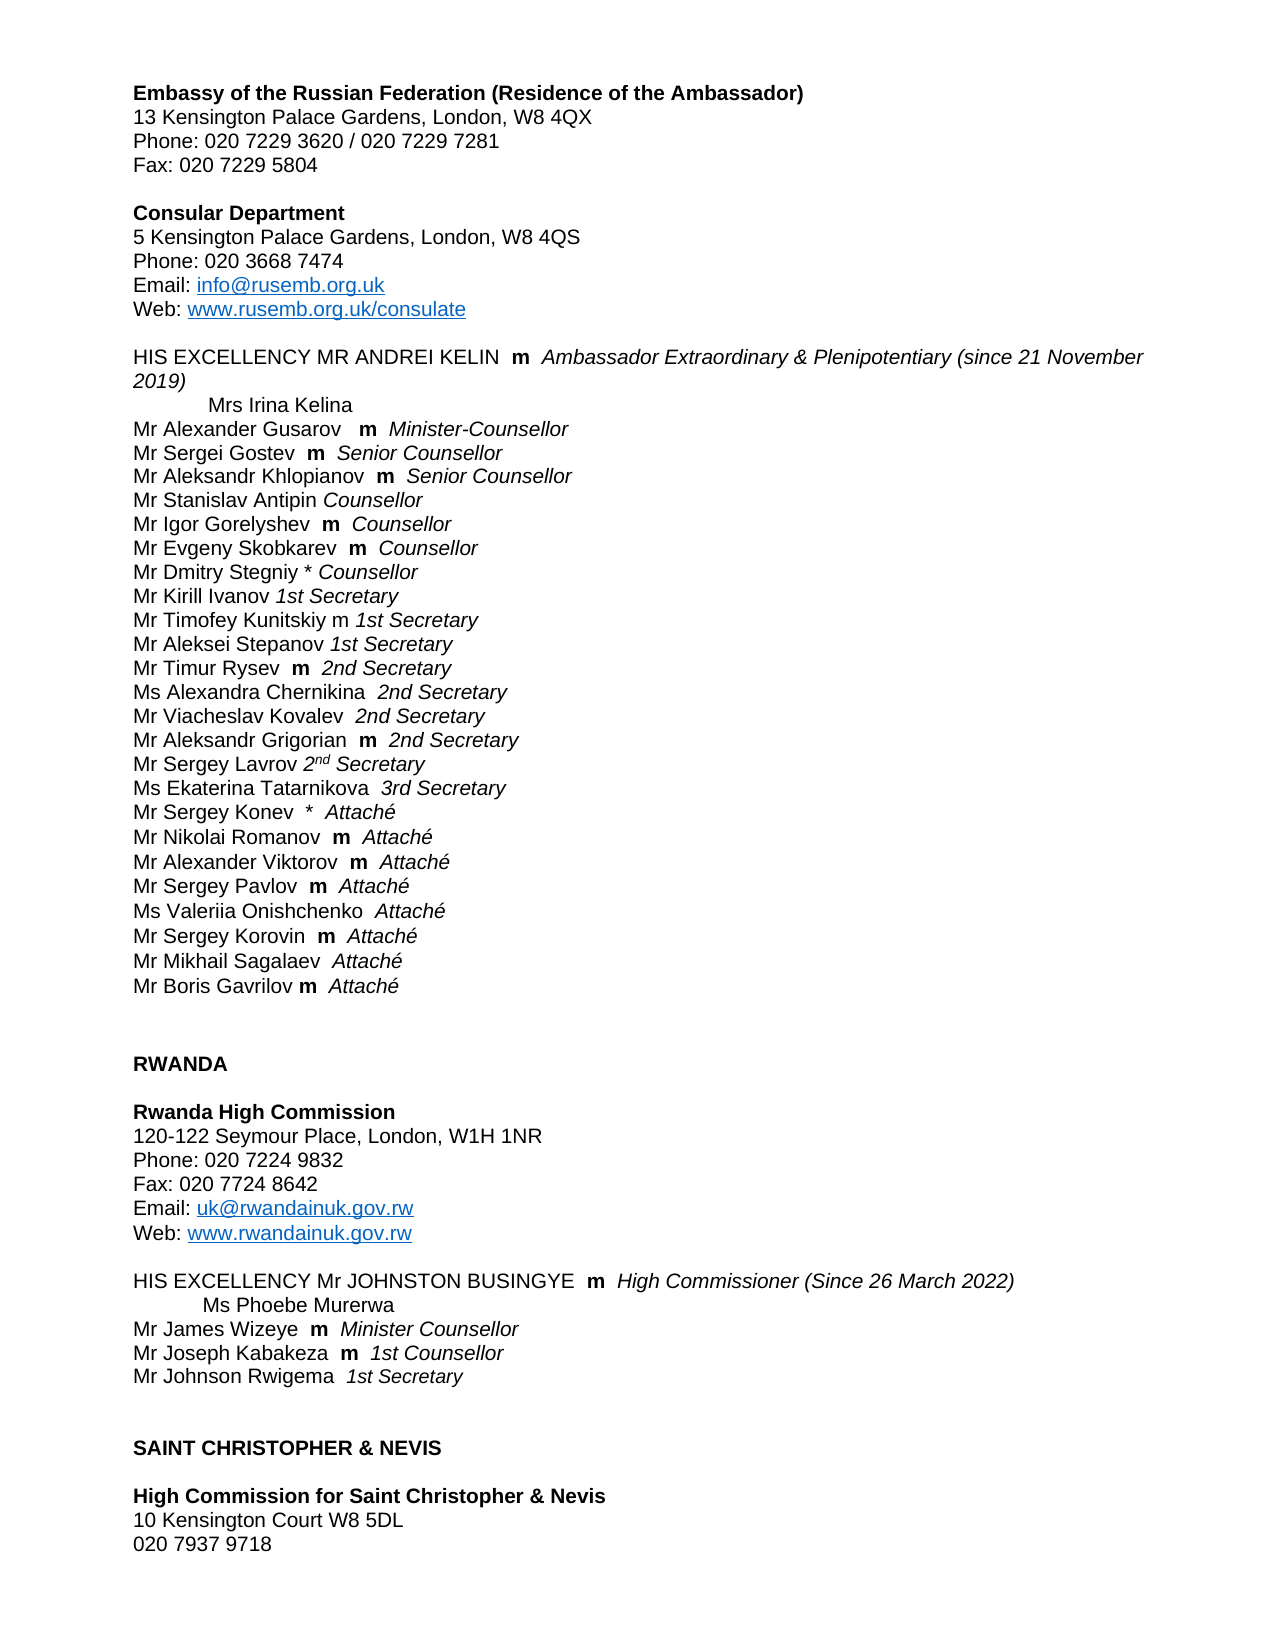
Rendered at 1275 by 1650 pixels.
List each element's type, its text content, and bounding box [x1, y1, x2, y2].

text Mr Viacheslav Kovalev 2nd Secretary [133, 704, 1181, 728]
text Mr Sergey Pavlov m Attaché [133, 874, 1181, 898]
text HIS EXCELLENCY Mr JOHNSTON BUSINGYE m High Commissioner (Since 26 March 2022) [133, 1268, 1181, 1292]
text Web: www.rusemb.org.uk/consulate [133, 297, 1181, 321]
text 020 7937 9718 [133, 1532, 1181, 1556]
text Ms Phoebe Murerwa [133, 1292, 1181, 1316]
text Mr Igor Gorelyshev m Counsellor [133, 512, 1181, 536]
text Mr Sergey Konev * Attaché [133, 800, 1181, 824]
text Mr Dmitry Stegniy * Counsellor [133, 560, 1181, 584]
text Mr Aleksei Stepanov 1st Secretary [133, 632, 1181, 656]
text Mr Mikhail Sagalaev Attaché [133, 949, 1181, 973]
text Ms Alexandra Chernikina 2nd Secretary [133, 680, 1181, 704]
text Mr Alexander Gusarov m Minister-Counsellor [133, 416, 1181, 440]
subtitle RWANDA [133, 1052, 1181, 1076]
text Mr Sergei Gostev m Senior Counsellor [133, 440, 1181, 464]
text Mr Aleksandr Khlopianov m Senior Counsellor [133, 464, 1181, 488]
text Mr Evgeny Skobkarev m Counsellor [133, 536, 1181, 560]
text Ms Valeriia Onishchenko Attaché [133, 899, 1181, 923]
text Phone: 020 7229 3620 / 020 7229 7281 [133, 129, 1181, 153]
text 120-122 Seymour Place, London, W1H 1NR [133, 1123, 1181, 1147]
text Email: uk@rwandainuk.gov.rw [133, 1195, 1181, 1219]
text Embassy of the Russian Federation (Residence of the Ambassador) [133, 81, 1181, 105]
text Phone: 020 3668 7474 [133, 249, 1181, 273]
text Mr Kirill Ivanov 1st Secretary [133, 584, 1181, 608]
text Mr Alexander Viktorov m Attaché [133, 849, 1181, 873]
text Fax: 020 7724 8642 [133, 1171, 1181, 1195]
text Consular Department [133, 201, 1181, 225]
text Mr Boris Gavrilov m Attaché [133, 974, 1181, 998]
text Mrs Irina Kelina [133, 392, 1181, 416]
text Fax: 020 7229 5804 [133, 153, 1181, 177]
text Phone: 020 7224 9832 [133, 1147, 1181, 1171]
text 5 Kensington Palace Gardens, London, W8 4QS [133, 225, 1181, 249]
text Email: info@rusemb.org.uk [133, 273, 1181, 297]
text Mr Aleksandr Grigorian m 2nd Secretary [133, 728, 1181, 752]
text Mr James Wizeye m Minister Counsellor [133, 1316, 1181, 1340]
text 13 Kensington Palace Gardens, London, W8 4QX [133, 105, 1181, 129]
text Mr Timofey Kunitskiy m 1st Secretary [133, 608, 1181, 632]
text Mr Johnson Rwigema 1st Secretary [133, 1364, 1181, 1388]
text SAINT CHRISTOPHER & NEVIS [133, 1436, 1181, 1460]
text Web: www.rwandainuk.gov.rw [133, 1221, 1181, 1244]
text Rwanda High Commission [133, 1099, 1181, 1123]
text Mr Sergey Lavrov 2nd Secretary [133, 752, 1181, 776]
text High Commission for Saint Christopher & Nevis [133, 1484, 1181, 1508]
text Mr Timur Rysev m 2nd Secretary [133, 656, 1181, 680]
text Ms Ekaterina Tatarnikova 3rd Secretary [133, 776, 1181, 800]
text HIS EXCELLENCY MR ANDREI KELIN m Ambassador Extraordinary & Plenipotentiary (since 21 November 2019) [133, 344, 1181, 392]
text Mr Nikolai Romanov m Attaché [133, 824, 1181, 848]
text 10 Kensington Court W8 5DL [133, 1508, 1181, 1532]
text Mr Joseph Kabakeza m 1st Counsellor [133, 1340, 1181, 1364]
text Mr Sergey Korovin m Attaché [133, 924, 1181, 948]
text Mr Stanislav Antipin Counsellor [133, 488, 1181, 512]
